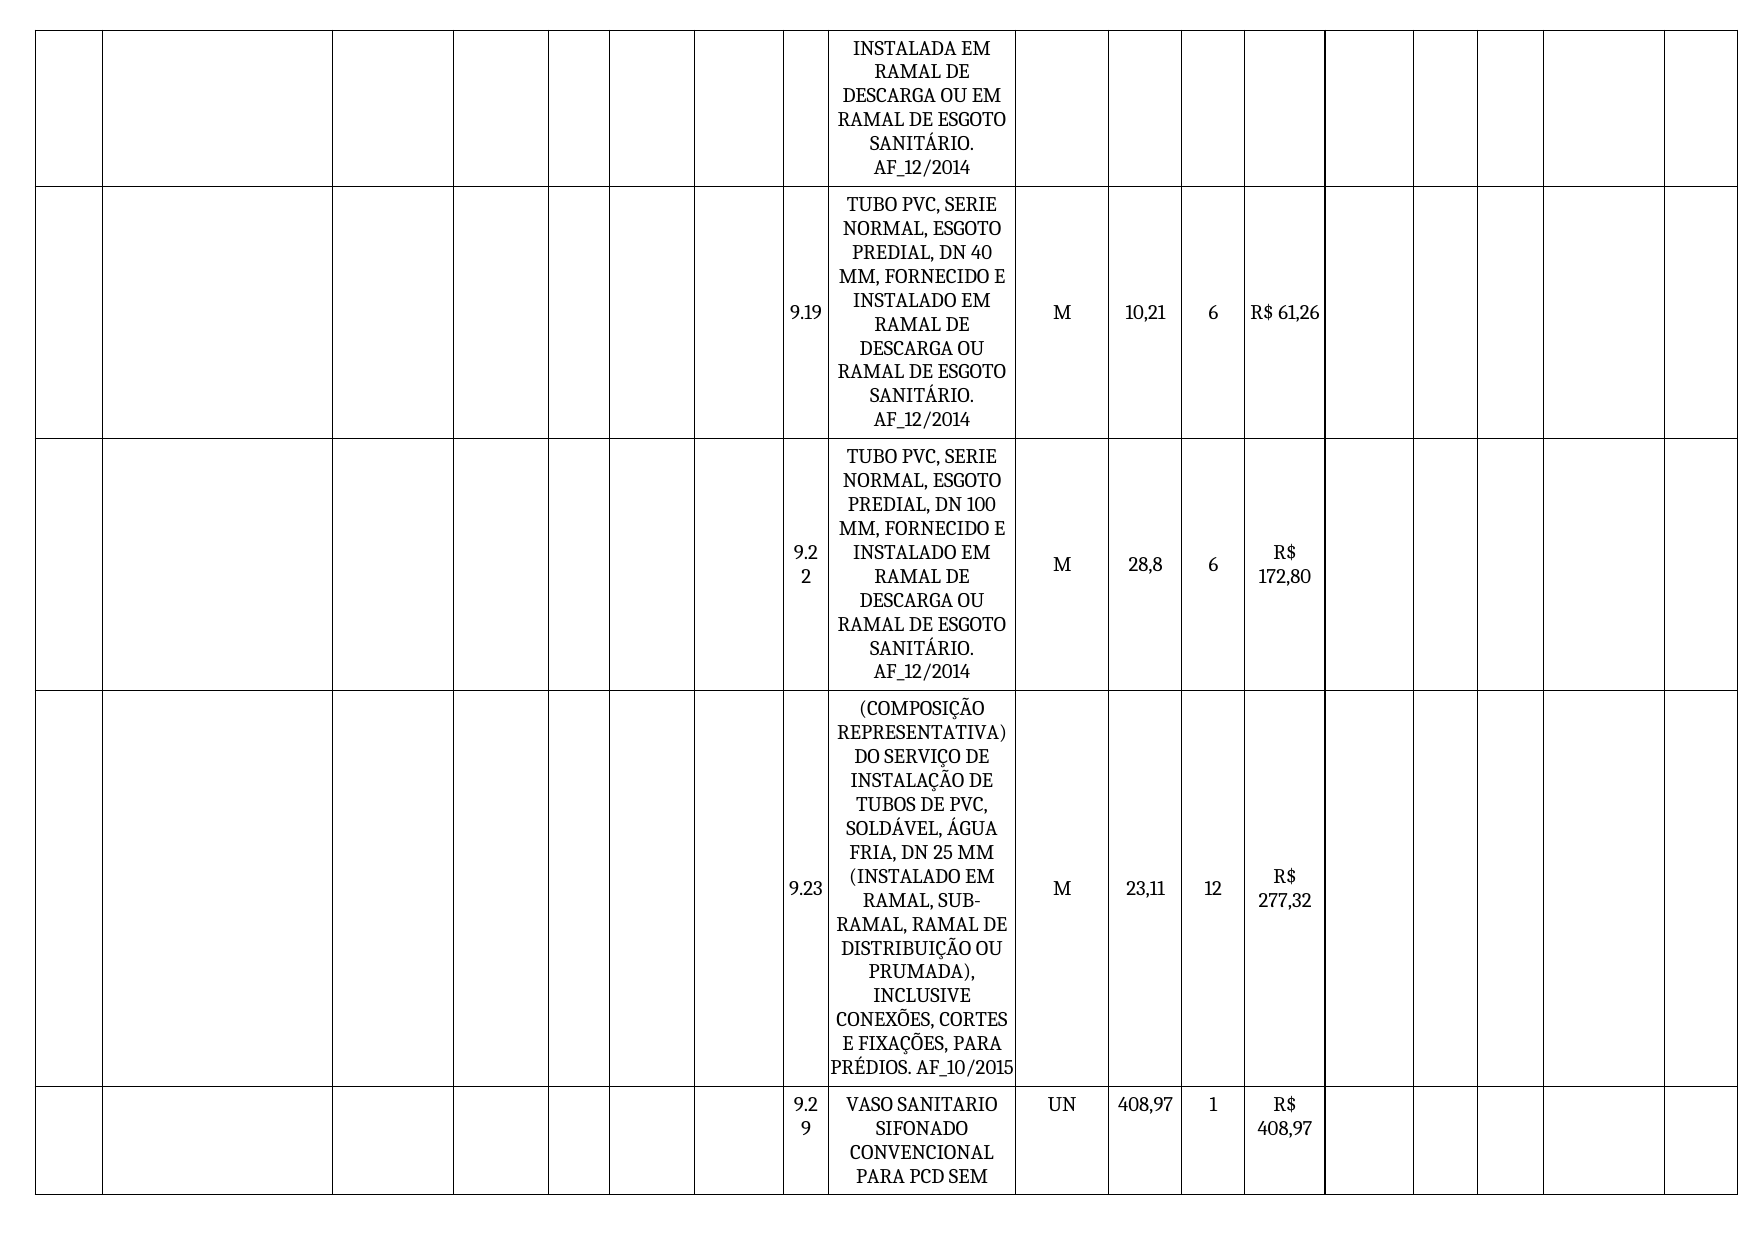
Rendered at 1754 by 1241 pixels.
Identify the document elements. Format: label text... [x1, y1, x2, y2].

table_cell [103, 187, 332, 438]
table_cell [1544, 439, 1664, 690]
table_cell [695, 439, 783, 690]
table_cell [695, 187, 783, 438]
table_cell [36, 691, 102, 1086]
table_cell M [1016, 439, 1108, 690]
table_cell INSTALADA EM RAMAL DE DESCARGA OU EM RAMAL DE ESGOTO SANITÁRIO. AF_12/2014 [829, 31, 1015, 186]
table_cell 10,21 [1109, 187, 1181, 438]
table_cell [1544, 1087, 1664, 1194]
table_cell [333, 187, 453, 438]
table_cell [1665, 691, 1737, 1086]
table_cell [1544, 187, 1664, 438]
table_cell [333, 691, 453, 1086]
table_cell M [1016, 187, 1108, 438]
table_cell [549, 187, 609, 438]
table_cell [1414, 691, 1477, 1086]
table_cell 9.23 [784, 691, 828, 1086]
table_cell M [1016, 691, 1108, 1086]
table_cell [103, 691, 332, 1086]
table_cell [610, 187, 694, 438]
table_cell [1326, 31, 1413, 186]
table_cell [610, 691, 694, 1086]
table_cell [1478, 691, 1543, 1086]
table_cell [1182, 31, 1244, 186]
table_cell [1326, 691, 1413, 1086]
table_cell [1478, 439, 1543, 690]
table_cell [36, 187, 102, 438]
table_cell [1544, 31, 1664, 186]
table_cell [1414, 439, 1477, 690]
table_cell [36, 439, 102, 690]
table_cell [103, 31, 332, 186]
table_cell [695, 1087, 783, 1194]
table_cell [549, 439, 609, 690]
table_cell 408,97 [1109, 1087, 1181, 1194]
table_cell 9.29 [784, 1087, 828, 1194]
table_cell [1478, 1087, 1543, 1194]
table_cell [454, 439, 548, 690]
table_cell 9.19 [784, 187, 828, 438]
table_cell 28,8 [1109, 439, 1181, 690]
table_cell R$ 408,97 [1245, 1087, 1324, 1194]
table_cell [1109, 31, 1181, 186]
table_cell [1665, 1087, 1737, 1194]
table_cell [1544, 691, 1664, 1086]
table_cell [549, 1087, 609, 1194]
table_cell 23,11 [1109, 691, 1181, 1086]
table_cell [1326, 439, 1413, 690]
table_cell [610, 439, 694, 690]
table_cell [1414, 31, 1477, 186]
table_cell [1478, 31, 1543, 186]
table_cell [333, 31, 453, 186]
table_cell [103, 439, 332, 690]
table_cell [1245, 31, 1324, 186]
table_cell R$ 277,32 [1245, 691, 1324, 1086]
table_cell [1326, 187, 1413, 438]
table_cell [454, 1087, 548, 1194]
table_cell 9.22 [784, 439, 828, 690]
table_cell [454, 691, 548, 1086]
table_cell [1326, 1087, 1413, 1194]
table_cell (COMPOSIÇÃO REPRESENTATIVA) DO SERVIÇO DE INSTALAÇÃO DE TUBOS DE PVC, SOLDÁVEL, ÁGUA FRIA, DN 25 MM (INSTALADO EM RAMAL, SUB-RAMAL, RAMAL DE DISTRIBUIÇÃO OU PRUMADA), INCLUSIVE CONEXÕES, CORTES E FIXAÇÕES, PARA PRÉDIOS. AF_10/2015 [829, 691, 1015, 1086]
table_cell [549, 31, 609, 186]
table_cell 1 [1182, 1087, 1244, 1194]
table_cell [333, 1087, 453, 1194]
table_cell 6 [1182, 439, 1244, 690]
table_cell [610, 31, 694, 186]
table_cell [610, 1087, 694, 1194]
table_cell [1016, 31, 1108, 186]
table_cell UN [1016, 1087, 1108, 1194]
table_cell TUBO PVC, SERIE NORMAL, ESGOTO PREDIAL, DN 40 MM, FORNECIDO E INSTALADO EM RAMAL DE DESCARGA OU RAMAL DE ESGOTO SANITÁRIO. AF_12/2014 [829, 187, 1015, 438]
table_cell [1478, 187, 1543, 438]
table_cell [1665, 439, 1737, 690]
table_cell VASO SANITARIO SIFONADO CONVENCIONAL PARA PCD SEM [829, 1087, 1015, 1194]
table_cell 6 [1182, 187, 1244, 438]
table_cell [1665, 31, 1737, 186]
table_cell [454, 31, 548, 186]
table_cell [784, 31, 828, 186]
table_cell [36, 31, 102, 186]
table_cell [454, 187, 548, 438]
table_cell [549, 691, 609, 1086]
table_cell R$ 61,26 [1245, 187, 1324, 438]
table_cell R$ 172,80 [1245, 439, 1324, 690]
table_cell [103, 1087, 332, 1194]
table_cell [1414, 187, 1477, 438]
table_cell [1414, 1087, 1477, 1194]
table_cell TUBO PVC, SERIE NORMAL, ESGOTO PREDIAL, DN 100 MM, FORNECIDO E INSTALADO EM RAMAL DE DESCARGA OU RAMAL DE ESGOTO SANITÁRIO. AF_12/2014 [829, 439, 1015, 690]
table_cell 12 [1182, 691, 1244, 1086]
table_cell [36, 1087, 102, 1194]
table_cell [695, 691, 783, 1086]
table_cell [695, 31, 783, 186]
table_cell [333, 439, 453, 690]
table_cell [1665, 187, 1737, 438]
